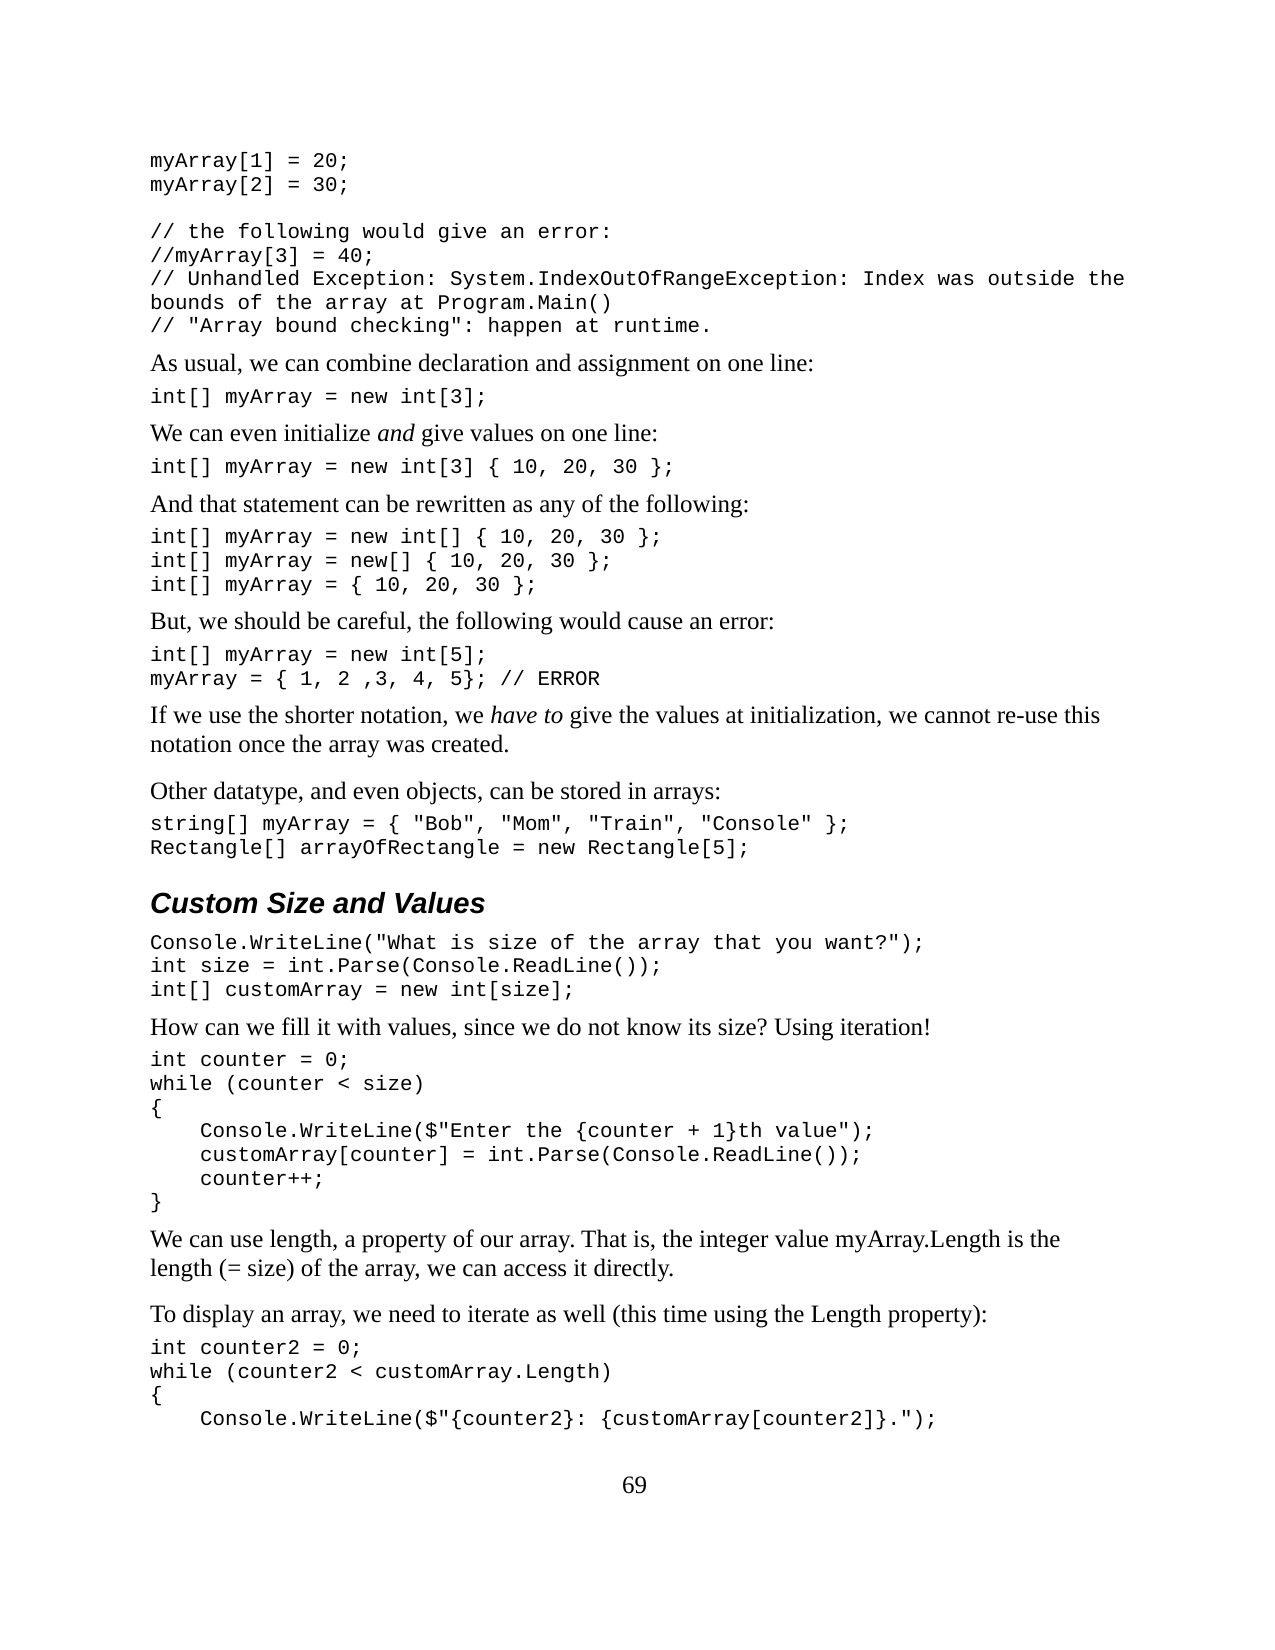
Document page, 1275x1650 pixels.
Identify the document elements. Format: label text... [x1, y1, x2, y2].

text } [150, 1191, 1125, 1215]
text Console.WriteLine($"{counter2}: {customArray[counter2]}."); [150, 1408, 1125, 1432]
text int[] myArray = new int[] { 10, 20, 30 }; [150, 526, 1125, 550]
text { [150, 1384, 1125, 1408]
text int size = int.Parse(Console.ReadLine()); [150, 955, 1125, 979]
text myArray[2] = 30; [150, 174, 1125, 197]
text int[] customArray = new int[size]; [150, 979, 1125, 1003]
text while (counter < size) [150, 1073, 1125, 1097]
text We can even initialize and give values on one line: [150, 418, 1125, 447]
text while (counter2 < customArray.Length) [150, 1361, 1125, 1384]
text Rectangle[] arrayOfRectangle = new Rectangle[5]; [150, 837, 1125, 861]
text int[] myArray = new int[3] { 10, 20, 30 }; [150, 456, 1125, 480]
text int counter = 0; [150, 1049, 1125, 1073]
text //myArray[3] = 40; [150, 244, 1125, 268]
text If we use the shorter notation, we have to give the values at initialization, we cannot re-use this notation once the array was created. [150, 700, 1125, 758]
text int[] myArray = new[] { 10, 20, 30 }; [150, 550, 1125, 574]
text int[] myArray = new int[3]; [150, 386, 1125, 409]
text We can use length, a property of our array. That is, the integer value myArray.Length is the length (= size) of the array, we can access it directly. [150, 1224, 1125, 1281]
text int[] myArray = new int[5]; [150, 644, 1125, 668]
text And that statement can be rewritten as any of the following: [150, 489, 1125, 517]
text // "Array bound checking": happen at runtime. [150, 316, 1125, 339]
text How can we fill it with values, since we do not know its size? Using iteration! [150, 1012, 1125, 1040]
text // Unhandled Exception: System.IndexOutOfRangeException: Index was outside the bounds of the array at Program.Main() [150, 268, 1125, 316]
text counter++; [150, 1168, 1125, 1191]
text Other datatype, and even objects, can be stored in arrays: [150, 776, 1125, 804]
text customArray[counter] = int.Parse(Console.ReadLine()); [150, 1144, 1125, 1168]
text But, we should be careful, the following would cause an error: [150, 606, 1125, 635]
text // the following would give an error: [150, 221, 1125, 244]
text string[] myArray = { "Bob", "Mom", "Train", "Console" }; [150, 813, 1125, 837]
text Console.WriteLine($"Enter the {counter + 1}th value"); [150, 1120, 1125, 1144]
subtitle Custom Size and Values [150, 886, 1125, 919]
text int[] myArray = { 10, 20, 30 }; [150, 574, 1125, 597]
text Console.WriteLine("What is size of the array that you want?"); [150, 932, 1125, 955]
text To display an array, we need to iterate as well (this time using the Length property): [150, 1299, 1125, 1328]
text { [150, 1097, 1125, 1120]
text As usual, we can combine declaration and assignment on one line: [150, 348, 1125, 377]
text int counter2 = 0; [150, 1337, 1125, 1361]
text myArray = { 1, 2 ,3, 4, 5}; // ERROR [150, 668, 1125, 691]
text myArray[1] = 20; [150, 150, 1125, 174]
